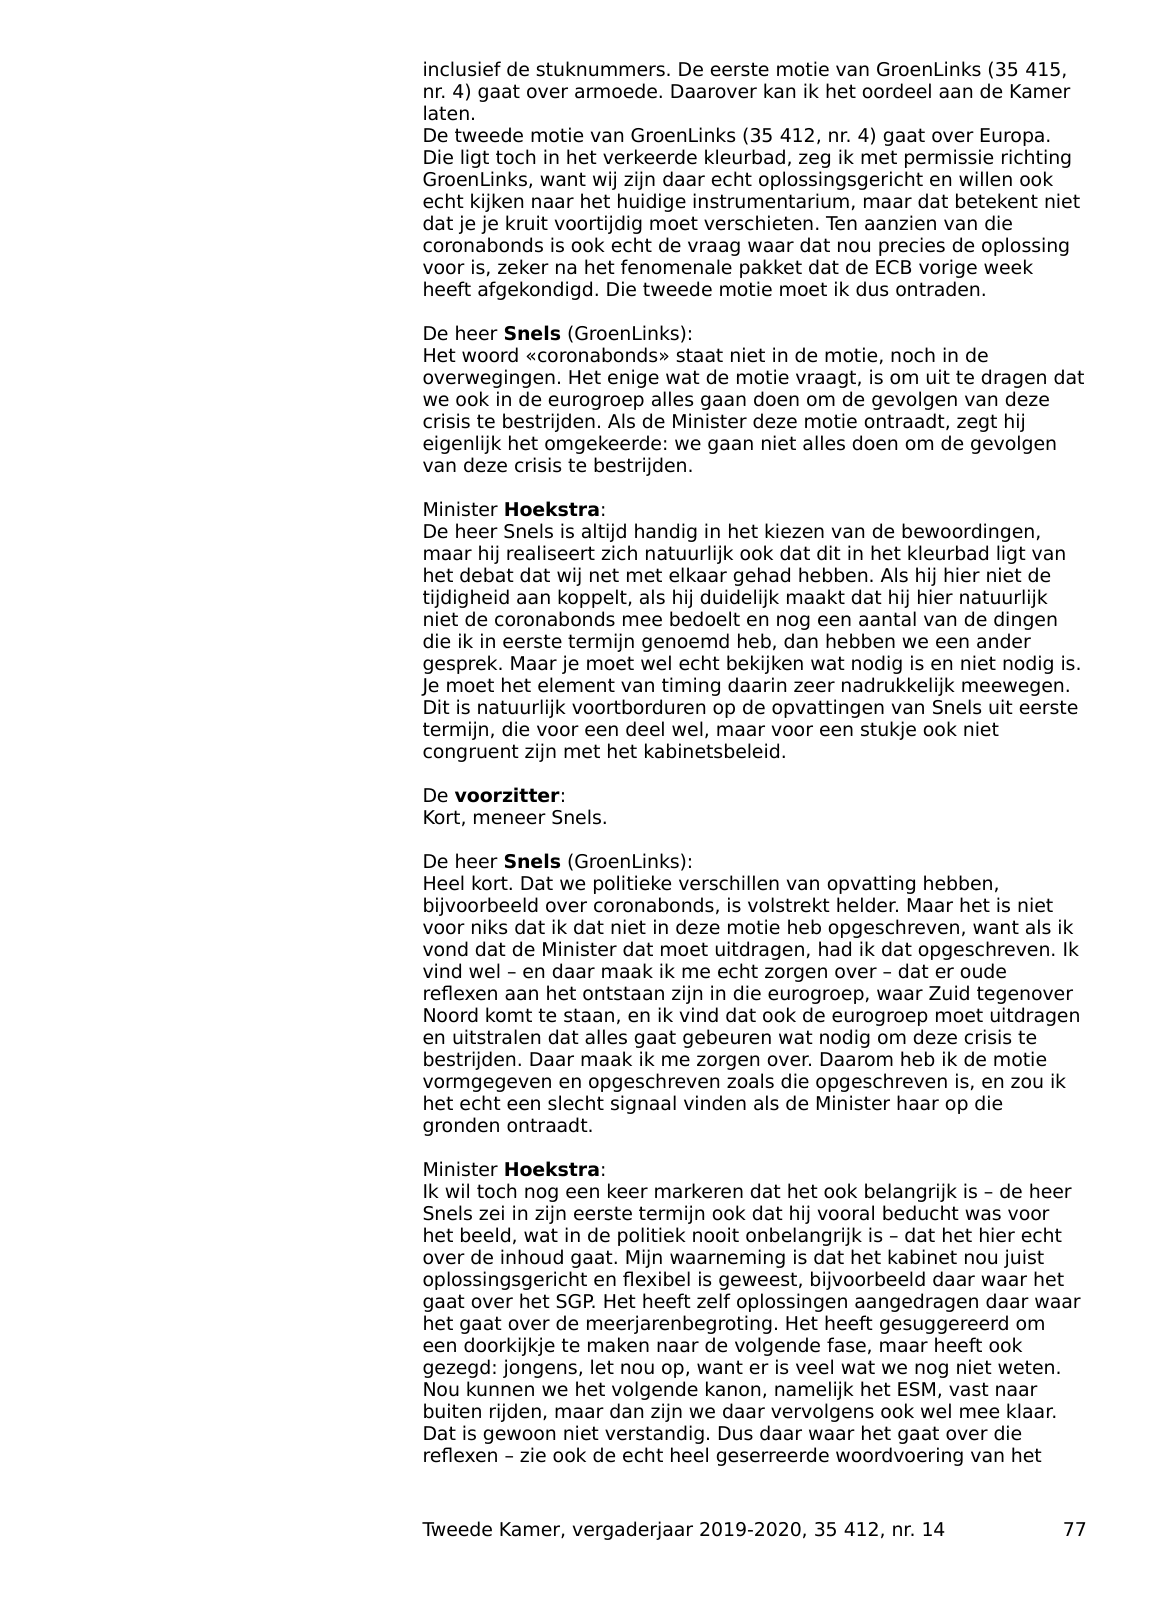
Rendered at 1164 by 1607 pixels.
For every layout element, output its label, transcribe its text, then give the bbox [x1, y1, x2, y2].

text De heer Snels (GroenLinks): [422, 323, 1087, 345]
text De heer Snels (GroenLinks): [422, 851, 1087, 873]
text De heer Snels is altijd handig in het kiezen van de bewoordingen, maar hij realiseert zich natuurlijk ook dat dit in het kleurbad ligt van het debat dat wij net met elkaar gehad hebben. Als hij hier niet de tijdigheid aan koppelt, als hij duidelijk maakt dat hij hier natuurlijk niet de coronabonds mee bedoelt en nog een aantal van de dingen die ik in eerste termijn genoemd heb, dan hebben we een ander gesprek. Maar je moet wel echt bekijken wat nodig is en niet nodig is. Je moet het element van timing daarin zeer nadrukkelijk meewegen. Dit is natuurlijk voortborduren op de opvattingen van Snels uit eerste termijn, die voor een deel wel, maar voor een stukje ook niet congruent zijn met het kabinetsbeleid. [422, 521, 1087, 763]
text Minister Hoekstra: [422, 499, 1087, 521]
text inclusief de stuknummers. De eerste motie van GroenLinks (35 415, nr. 4) gaat over armoede. Daarover kan ik het oordeel aan de Kamer laten. [422, 59, 1087, 125]
text De voorzitter: [422, 785, 1087, 807]
text Kort, meneer Snels. [422, 807, 1087, 829]
text Minister Hoekstra: [422, 1159, 1087, 1181]
text De tweede motie van GroenLinks (35 412, nr. 4) gaat over Europa. Die ligt toch in het verkeerde kleurbad, zeg ik met permissie richting GroenLinks, want wij zijn daar echt oplossingsgericht en willen ook echt kijken naar het huidige instrumentarium, maar dat betekent niet dat je je kruit voortijdig moet verschieten. Ten aanzien van die coronabonds is ook echt de vraag waar dat nou precies de oplossing voor is, zeker na het fenomenale pakket dat de ECB vorige week heeft afgekondigd. Die tweede motie moet ik dus ontraden. [422, 125, 1087, 301]
text Heel kort. Dat we politieke verschillen van opvatting hebben, bijvoorbeeld over coronabonds, is volstrekt helder. Maar het is niet voor niks dat ik dat niet in deze motie heb opgeschreven, want als ik vond dat de Minister dat moet uitdragen, had ik dat opgeschreven. Ik vind wel – en daar maak ik me echt zorgen over – dat er oude reflexen aan het ontstaan zijn in die eurogroep, waar Zuid tegenover Noord komt te staan, en ik vind dat ook de eurogroep moet uitdragen en uitstralen dat alles gaat gebeuren wat nodig om deze crisis te bestrijden. Daar maak ik me zorgen over. Daarom heb ik de motie vormgegeven en opgeschreven zoals die opgeschreven is, en zou ik het echt een slecht signaal vinden als de Minister haar op die gronden ontraadt. [422, 873, 1087, 1137]
text Ik wil toch nog een keer markeren dat het ook belangrijk is – de heer Snels zei in zijn eerste termijn ook dat hij vooral beducht was voor het beeld, wat in de politiek nooit onbelangrijk is – dat het hier echt over de inhoud gaat. Mijn waarneming is dat het kabinet nou juist oplossingsgericht en flexibel is geweest, bijvoorbeeld daar waar het gaat over het SGP. Het heeft zelf oplossingen aangedragen daar waar het gaat over de meerjarenbegroting. Het heeft gesuggereerd om een doorkijkje te maken naar de volgende fase, maar heeft ook gezegd: jongens, let nou op, want er is veel wat we nog niet weten. Nou kunnen we het volgende kanon, namelijk het ESM, vast naar buiten rijden, maar dan zijn we daar vervolgens ook wel mee klaar. Dat is gewoon niet verstandig. Dus daar waar het gaat over die reflexen – zie ook de echt heel geserreerde woordvoering van het [422, 1181, 1087, 1467]
text Het woord «coronabonds» staat niet in de motie, noch in de overwegingen. Het enige wat de motie vraagt, is om uit te dragen dat we ook in de eurogroep alles gaan doen om de gevolgen van deze crisis te bestrijden. Als de Minister deze motie ontraadt, zegt hij eigenlijk het omgekeerde: we gaan niet alles doen om de gevolgen van deze crisis te bestrijden. [422, 345, 1087, 477]
